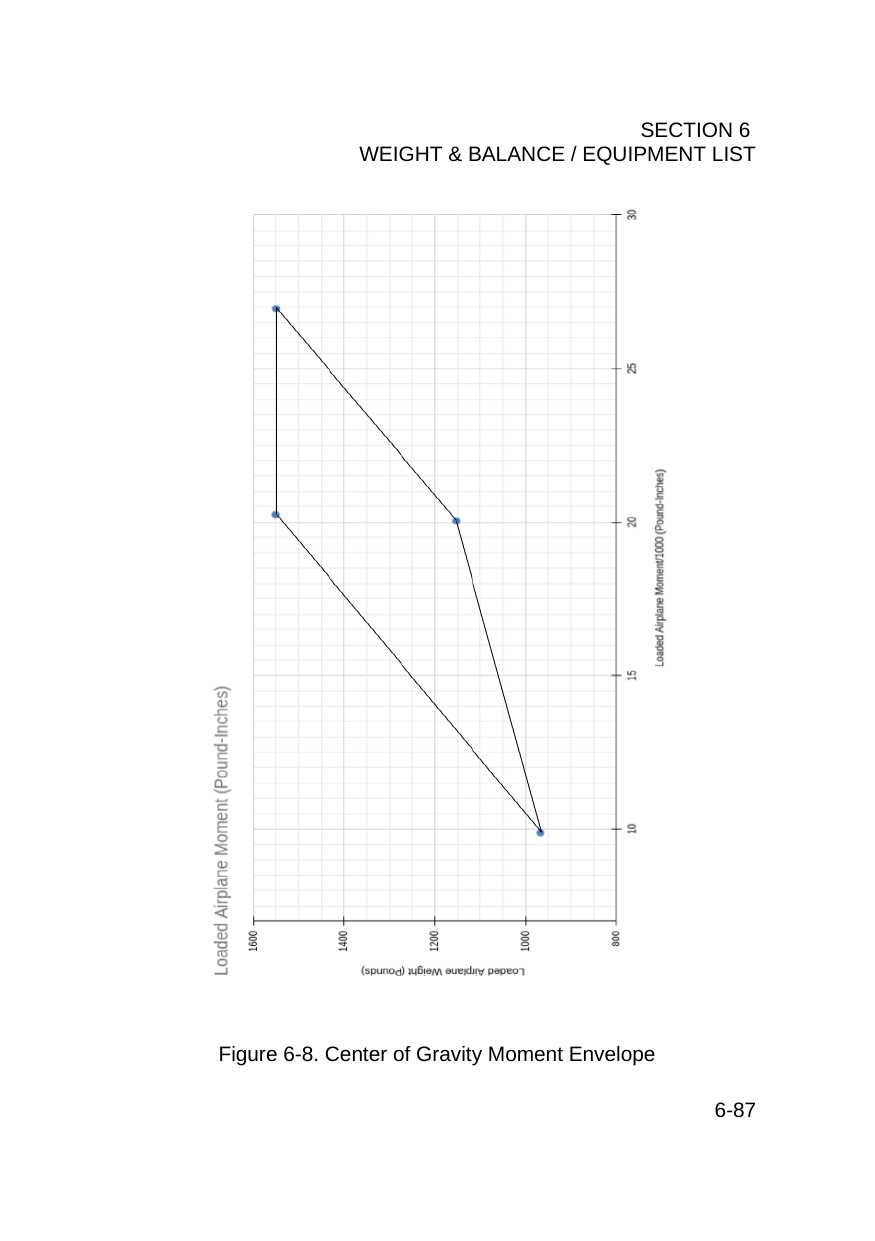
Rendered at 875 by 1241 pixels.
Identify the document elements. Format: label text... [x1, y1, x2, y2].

picture [187, 196, 687, 994]
text Figure 6-8. Center of Gravity Moment Envelope [118, 1041, 756, 1065]
